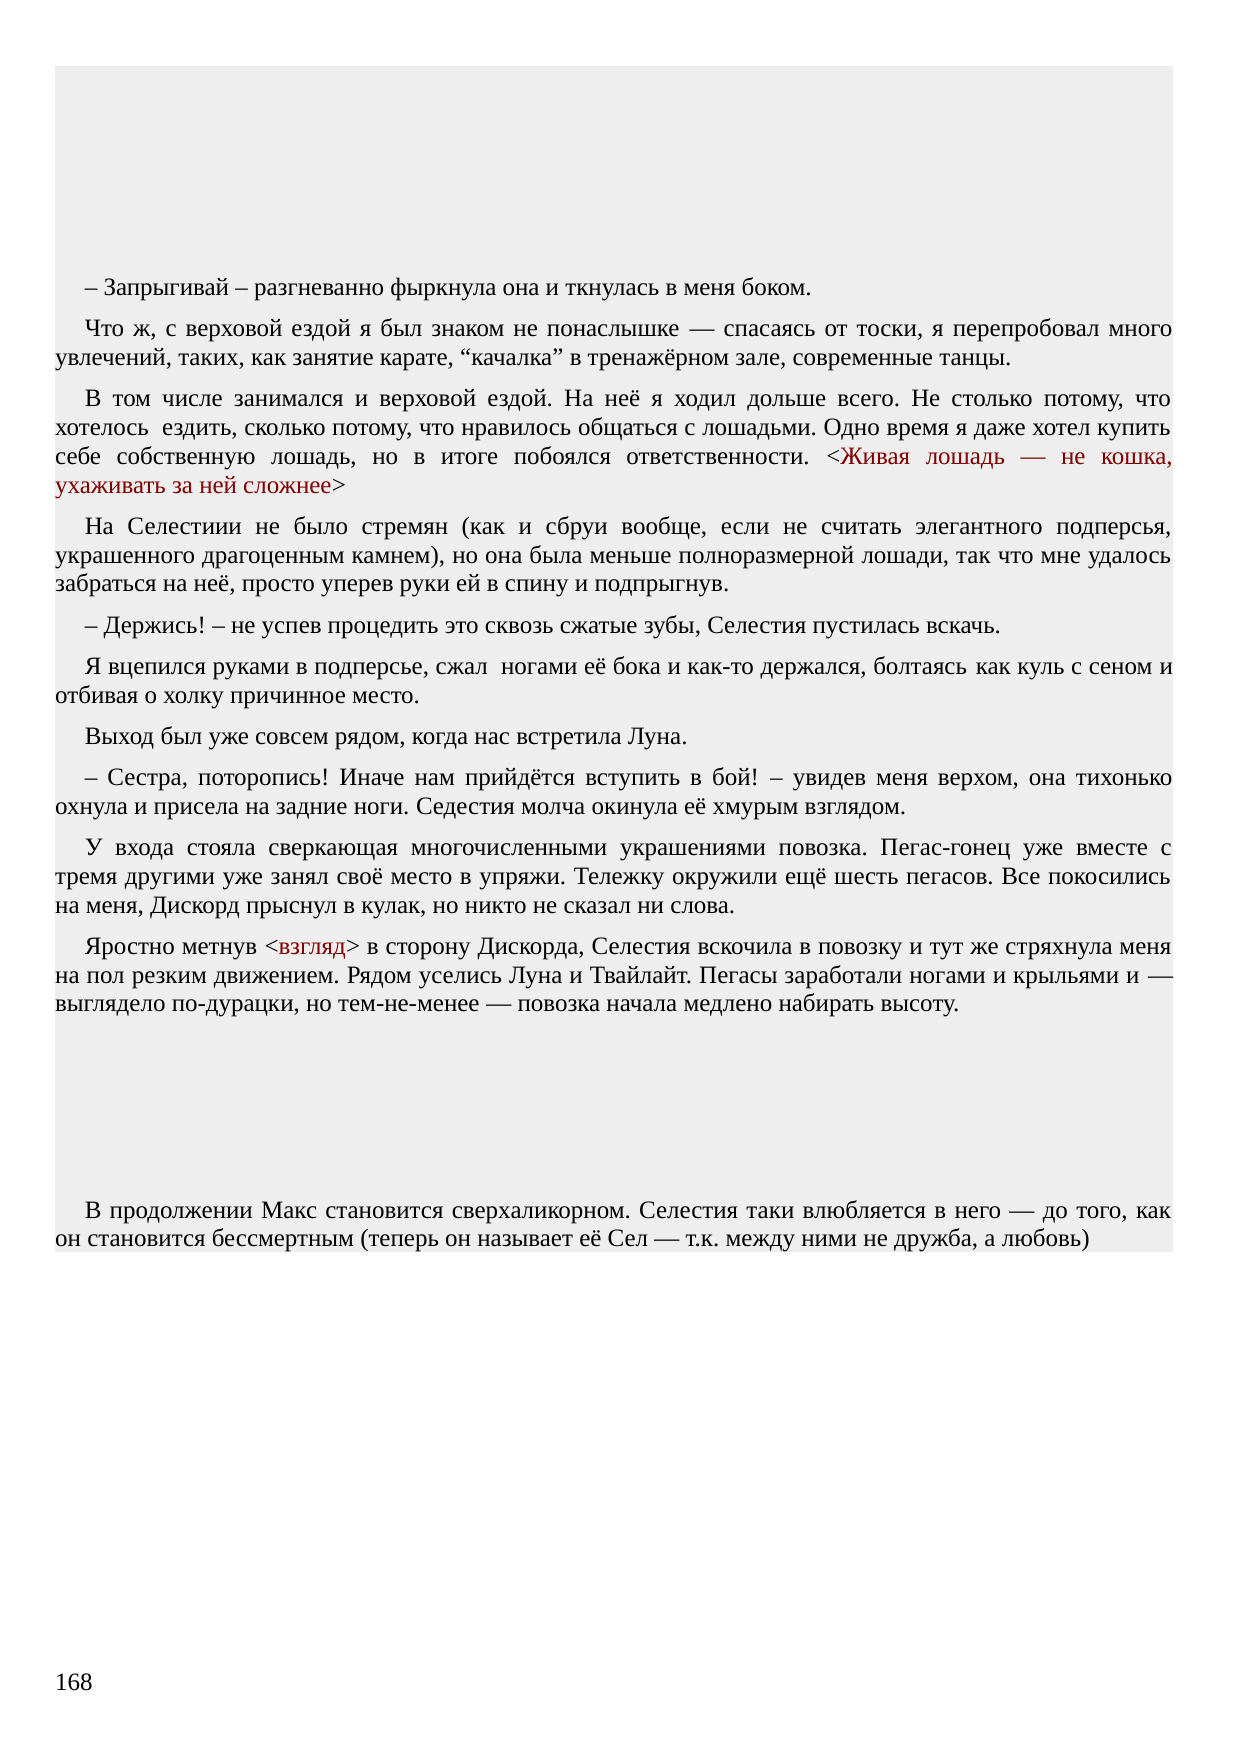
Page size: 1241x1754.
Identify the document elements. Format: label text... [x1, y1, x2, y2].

text Яростно метнув <взгляд> в сторону Дискорда, Селестия вскочила в повозку и тут же стряхнула меня на пол резким движением. Рядом уселись Луна и Твайлайт. Пегасы заработали ногами и крыльями и — выглядело по-дурацки, но тем-не-менее — повозка начала медлено набирать высоту. [55, 931, 1173, 1017]
text Что ж, с верховой ездой я был знаком не понаслышке — спасаясь от тоски, я перепробовал много увлечений, таких, как занятие карате, “качалка” в тренажёрном зале, современные танцы. [55, 313, 1173, 371]
text В том числе занимался и верховой ездой. На неё я ходил дольше всего. Не столько потому, что хотелось ездить, сколько потому, что нравилось общаться с лошадьми. Одно время я даже хотел купить себе собственную лошадь, но в итоге побоялся ответственности. <Живая лошадь — не кошка, ухаживать за ней сложнее> [55, 383, 1173, 498]
text – Запрыгивай – разгневанно фыркнула она и ткнулась в меня боком. [55, 272, 1173, 301]
text – Сестра, поторопись! Иначе нам прийдётся вступить в бой! – увидев меня верхом, она тихонько охнула и присела на задние ноги. Седестия молча окинула её хмурым взглядом. [55, 762, 1173, 820]
text Выход был уже совсем рядом, когда нас встретила Луна. [55, 721, 1173, 750]
text Я вцепился руками в подперсье, сжал ногами её бока и как-то держался, болтаясь как куль с сеном и отбивая о холку причинное место. [55, 651, 1173, 708]
text У входа стояла сверкающая многочисленными украшениями повозка. Пегас-гонец уже вместе с тремя другими уже занял своё место в упряжи. Тележку окружили ещё шесть пегасов. Все покосились на меня, Дискорд прыснул в кулак, но никто не сказал ни слова. [55, 832, 1173, 918]
text В продолжении Макс становится сверхаликорном. Селестия таки влюбляется в него — до того, как он становится бессмертным (теперь он называет её Сел — т.к. между ними не дружба, а любовь) [55, 1195, 1173, 1252]
text – Держись! – не успев процедить это сквозь сжатые зубы, Селестия пустилась вскачь. [55, 610, 1173, 638]
text На Селестиии не было стремян (как и сбруи вообще, если не считать элегантного подперсья, украшенного драгоценным камнем), но она была меньше полноразмерной лошади, так что мне удалось забраться на неё, просто уперев руки ей в спину и подпрыгнув. [55, 511, 1173, 597]
